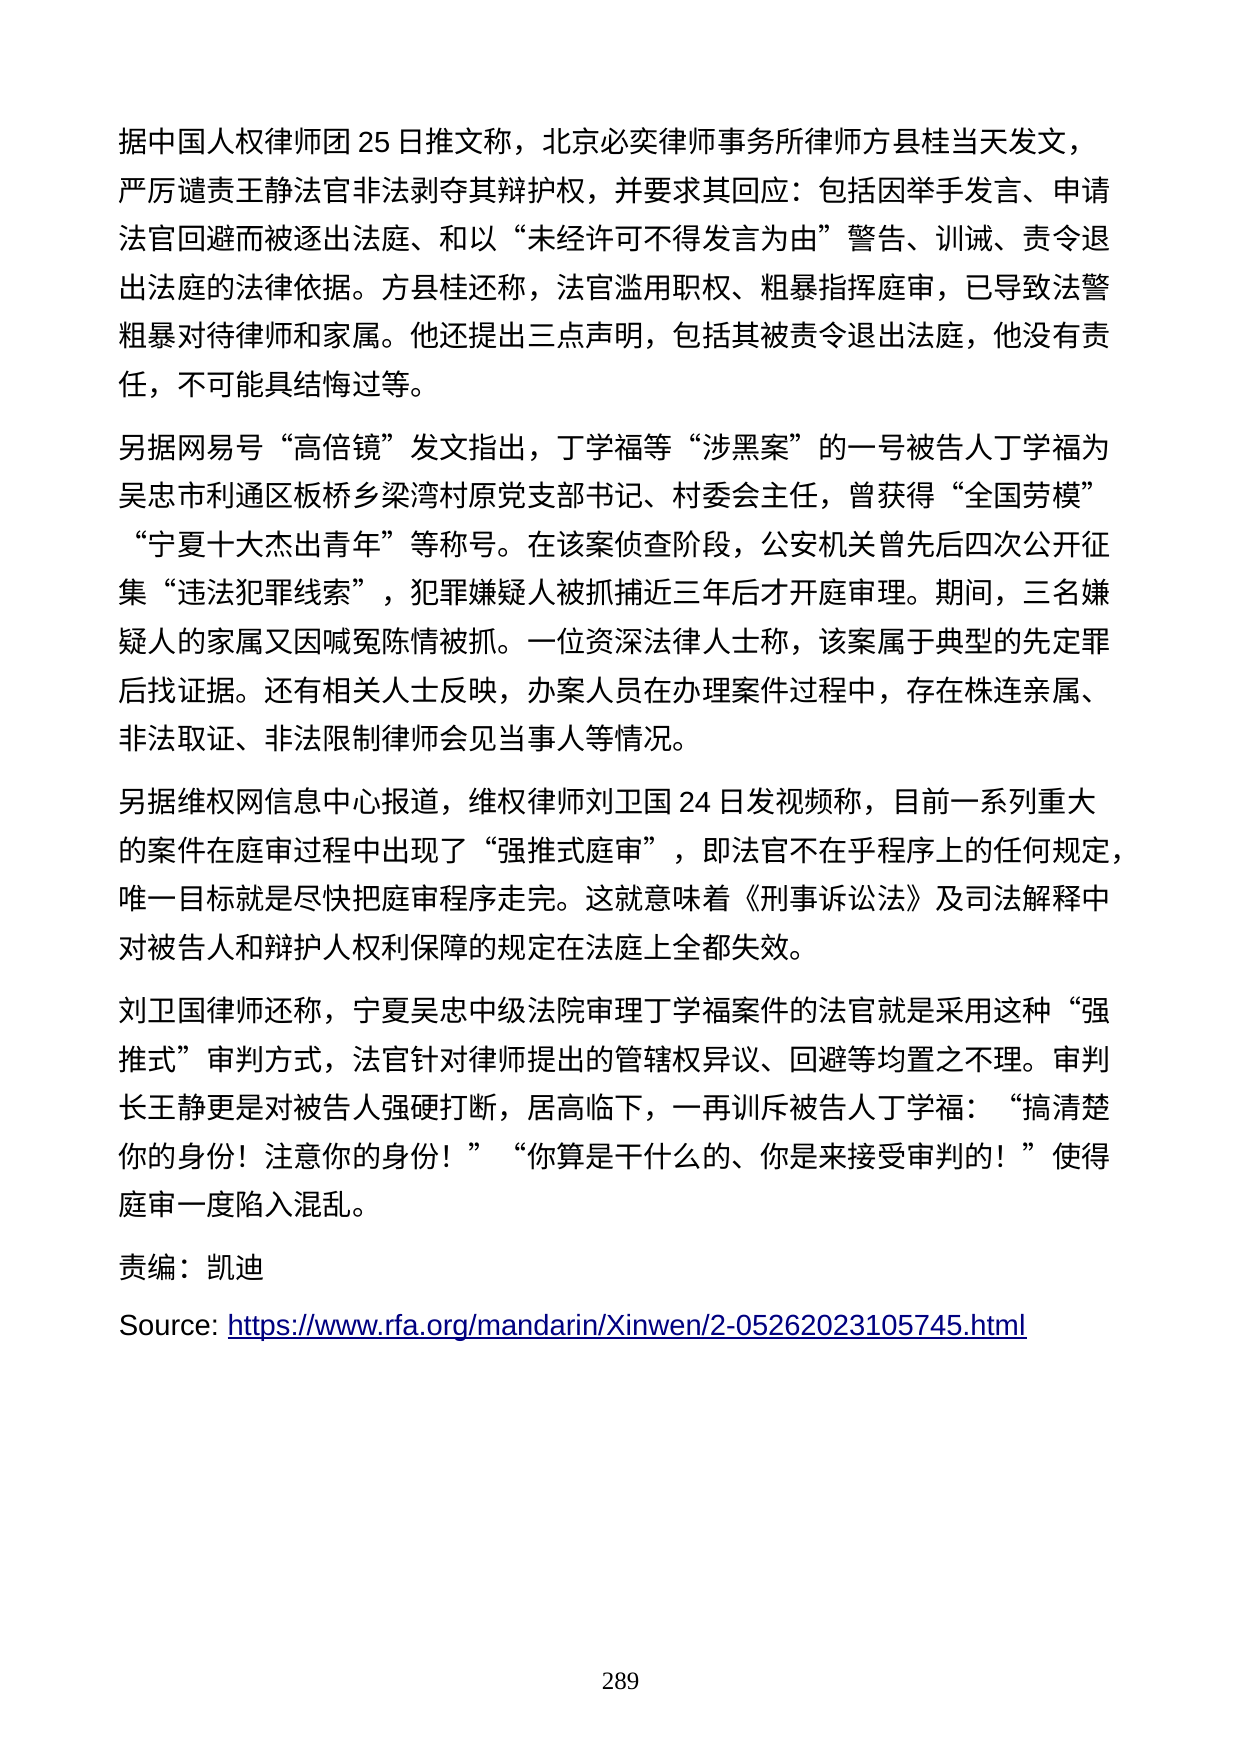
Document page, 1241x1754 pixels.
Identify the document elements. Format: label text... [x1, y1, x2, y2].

text Source: https://www.rfa.org/mandarin/Xinwen/2-05262023105745.html [118, 1308, 1122, 1341]
text 刘卫国律师还称，宁夏吴忠中级法院审理丁学福案件的法官就是采用这种“强推式”审判方式，法官针对律师提出的管辖权异议、回避等均置之不理。审判长王静更是对被告人强硬打断，居高临下，一再训斥被告人丁学福：“搞清楚你的身份！注意你的身份！”“你算是干什么的、你是来接受审判的！”使得庭审一度陷入混乱。 [118, 987, 1122, 1224]
text 另据网易号“高倍镜”发文指出，丁学福等“涉黑案”的一号被告人丁学福为吴忠市利通区板桥乡梁湾村原党支部书记、村委会主任，曾获得“全国劳模”“宁夏十大杰出青年”等称号。在该案侦查阶段，公安机关曾先后四次公开征集“违法犯罪线索”，犯罪嫌疑人被抓捕近三年后才开庭审理。期间，三名嫌疑人的家属又因喊冤陈情被抓。一位资深法律人士称，该案属于典型的先定罪后找证据。还有相关人士反映，办案人员在办理案件过程中，存在株连亲属、非法取证、非法限制律师会见当事人等情况。 [118, 424, 1122, 758]
text 据中国人权律师团25日推文称，北京必奕律师事务所律师方县桂当天发文，严厉谴责王静法官非法剥夺其辩护权，并要求其回应：包括因举手发言、申请法官回避而被逐出法庭、和以“未经许可不得发言为由”警告、训诫、责令退出法庭的法律依据。方县桂还称，法官滥用职权、粗暴指挥庭审，已导致法警粗暴对待律师和家属。他还提出三点声明，包括其被责令退出法庭，他没有责任，不可能具结悔过等。 [118, 118, 1122, 403]
text 另据维权网信息中心报道，维权律师刘卫国24日发视频称，目前一系列重大的案件在庭审过程中出现了“强推式庭审”，即法官不在乎程序上的任何规定，唯一目标就是尽快把庭审程序走完。这就意味着《刑事诉讼法》及司法解释中对被告人和辩护人权利保障的规定在法庭上全都失效。 [118, 779, 1122, 967]
text 责编：凯迪 [118, 1245, 1122, 1287]
